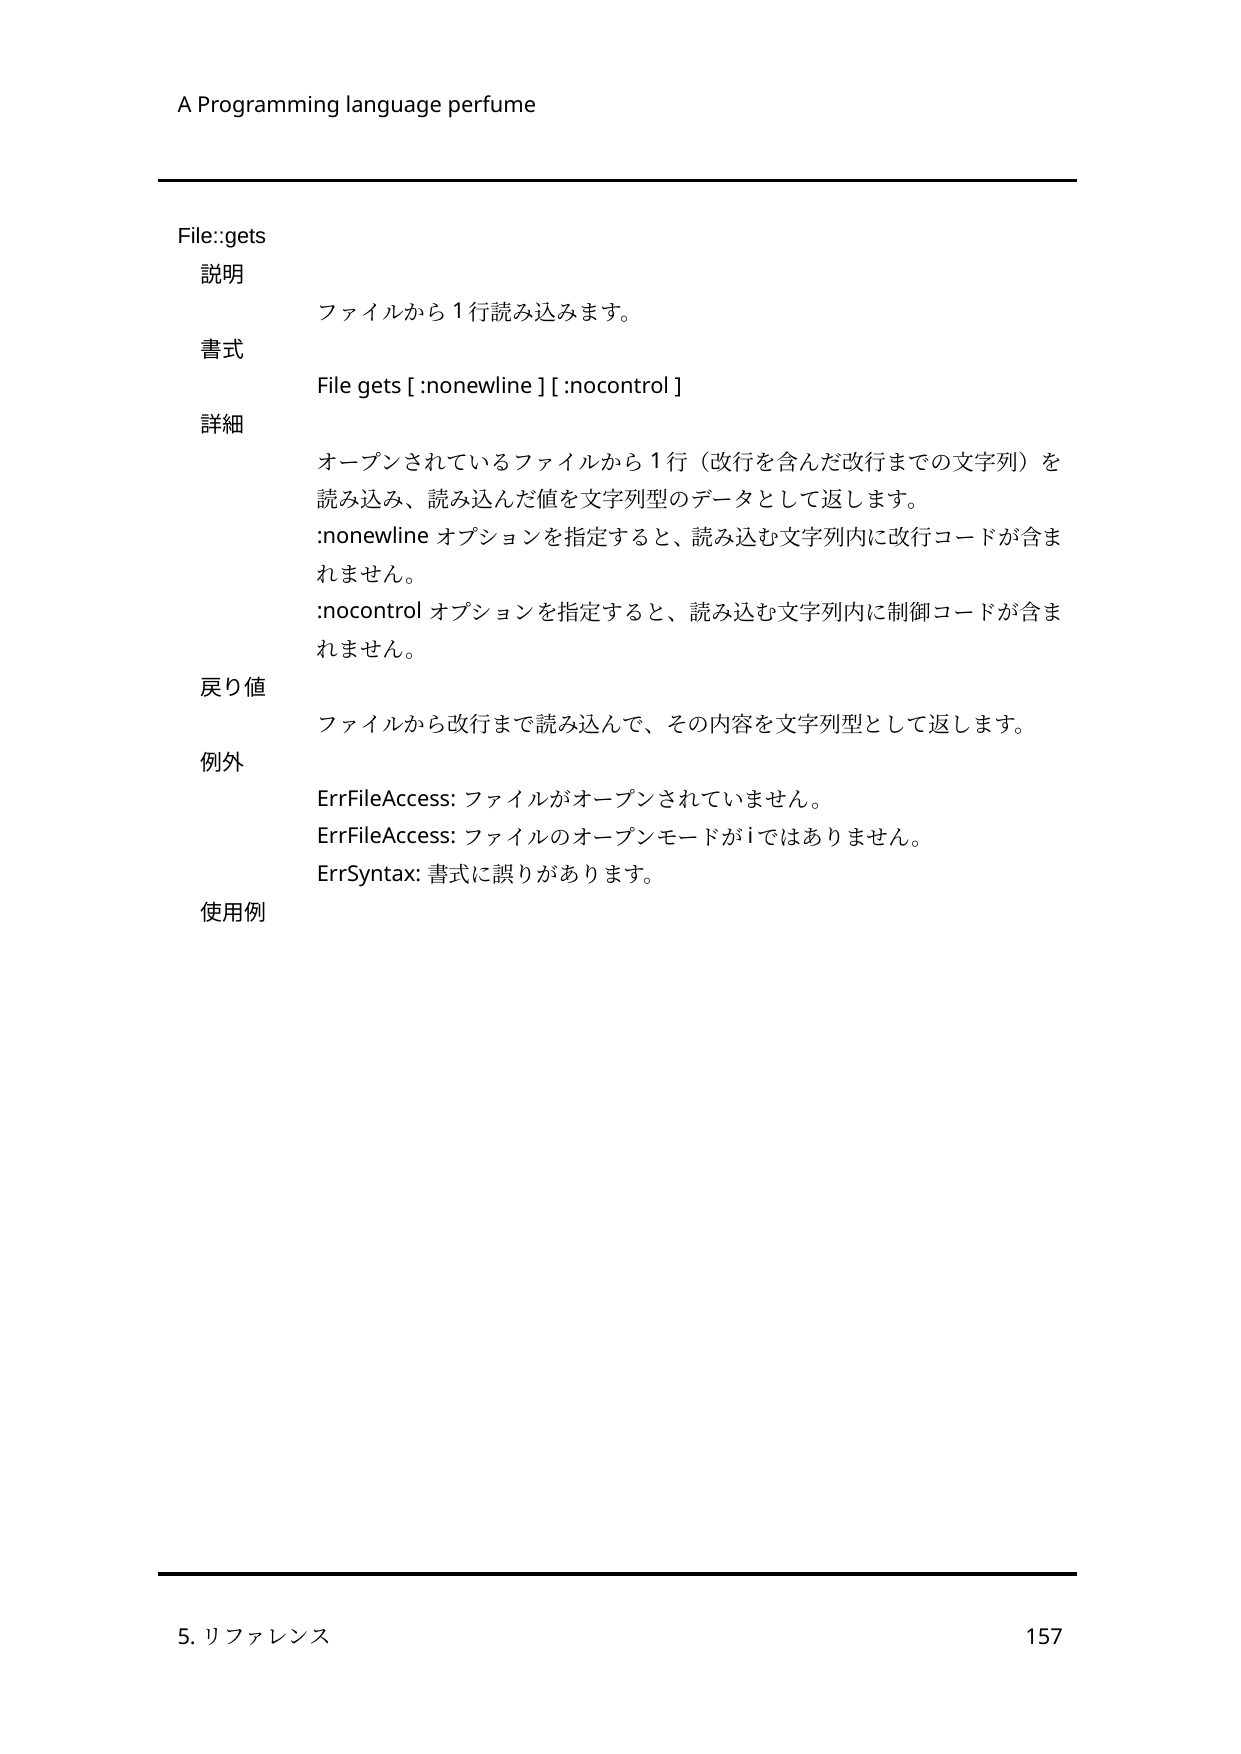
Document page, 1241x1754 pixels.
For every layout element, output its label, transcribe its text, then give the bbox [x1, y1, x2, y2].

table_cell ファイルから改行まで読み込んで、その内容を文字列型として返します。 [317, 667, 1063, 742]
table_cell 書式 [200, 329, 317, 404]
table_cell [317, 892, 1063, 967]
table_header 説明 [200, 254, 317, 329]
table_header ファイルから1行読み込みます。 [317, 254, 1063, 329]
table_cell 詳細 [200, 404, 317, 667]
subtitle File::gets [177, 217, 1063, 254]
table_cell File gets [ :nonewline ] [ :nocontrol ] [317, 329, 1063, 404]
table_cell 例外 [200, 742, 317, 892]
table_cell オープンされているファイルから1行（改行を含んだ改行までの文字列）を読み込み、読み込んだ値を文字列型のデータとして返します。 :nonewline オプションを指定すると、読み込む文字列内に改行コードが含まれません。 :nocontrol オプションを指定すると、読み込む文字列内に制御コードが含まれません。 [317, 404, 1063, 667]
table_cell ErrFileAccess: ファイルがオープンされていません。 ErrFileAccess: ファイルのオープンモードがiではありません。 ErrSyntax: 書式に誤りがあります。 [317, 742, 1063, 892]
table_cell 使用例 [200, 892, 317, 967]
table_cell 戻り値 [200, 667, 317, 742]
